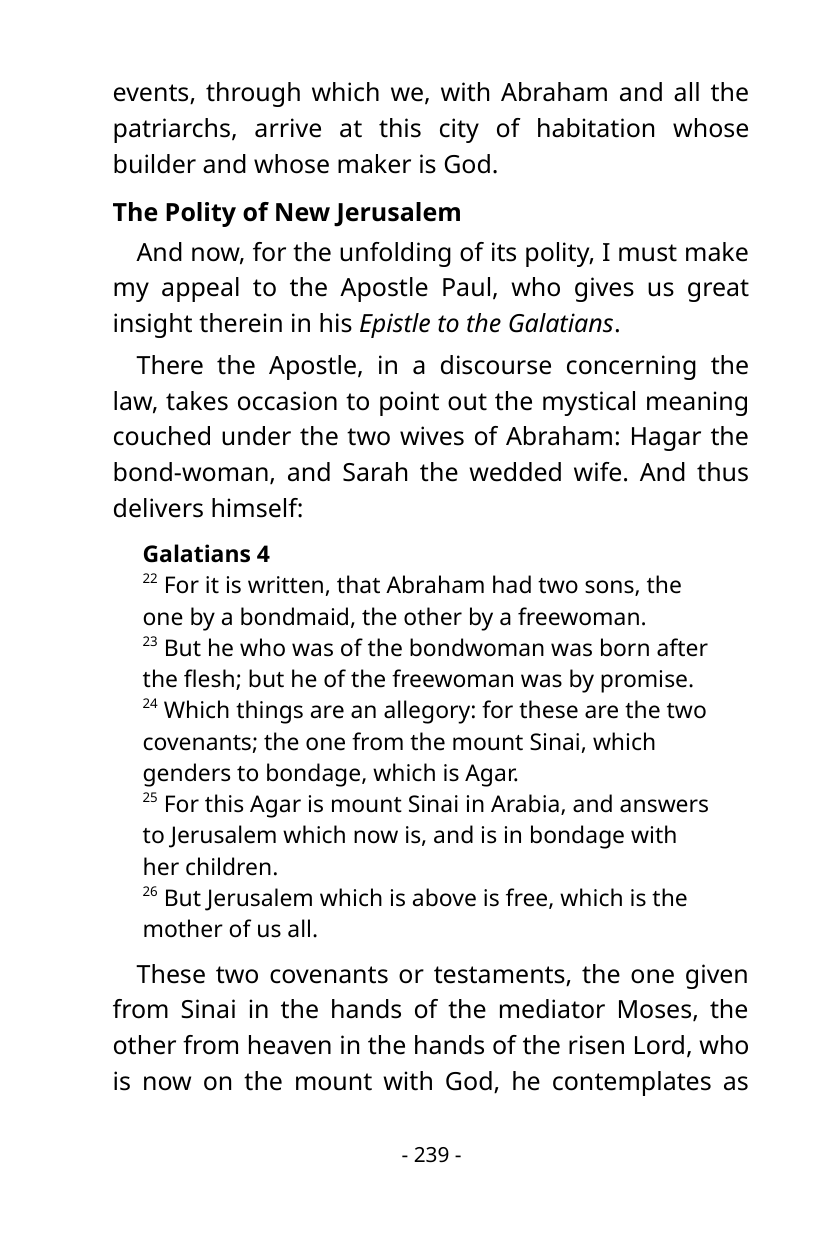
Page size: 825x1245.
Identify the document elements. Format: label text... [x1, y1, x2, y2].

text 23 But he who was of the bondwoman was born after the flesh; but he of the freewoman was by promise. [142, 632, 720, 694]
text There the Apostle, in a discourse concerning the law, takes occasion to point out the mystical meaning couched under the two wives of Abraham: Hagar the bond-woman, and Sarah the wedded wife. And thus delivers himself: [112, 347, 750, 524]
text These two covenants or testaments, the one given from Sinai in the hands of the mediator Moses, the other from heaven in the hands of the risen Lord, who is now on the mount with God, he contemplates as [112, 956, 750, 1098]
text events, through which we, with Abraham and all the patriarchs, arrive at this city of habitation whose builder and whose maker is God. [112, 75, 750, 181]
subtitle The Polity of New Jerusalem [112, 194, 750, 228]
text 25 For this Agar is mount Sinai in Arabia, and answers to Jerusalem which now is, and is in bondage with her children. [142, 788, 720, 882]
text 26 But Jerusalem which is above is free, which is the mother of us all. [142, 882, 720, 944]
text Galatians 4 [142, 538, 750, 569]
text 24 Which things are an allegory: for these are the two covenants; the one from the mount Sinai, which genders to bondage, which is Agar. [142, 694, 720, 788]
text 22 For it is written, that Abraham had two sons, the one by a bondmaid, the other by a freewoman. [142, 569, 720, 632]
text And now, for the unfolding of its polity, I must make my appeal to the Apostle Paul, who gives us great insight therein in his Epistle to the Galatians. [112, 234, 750, 340]
